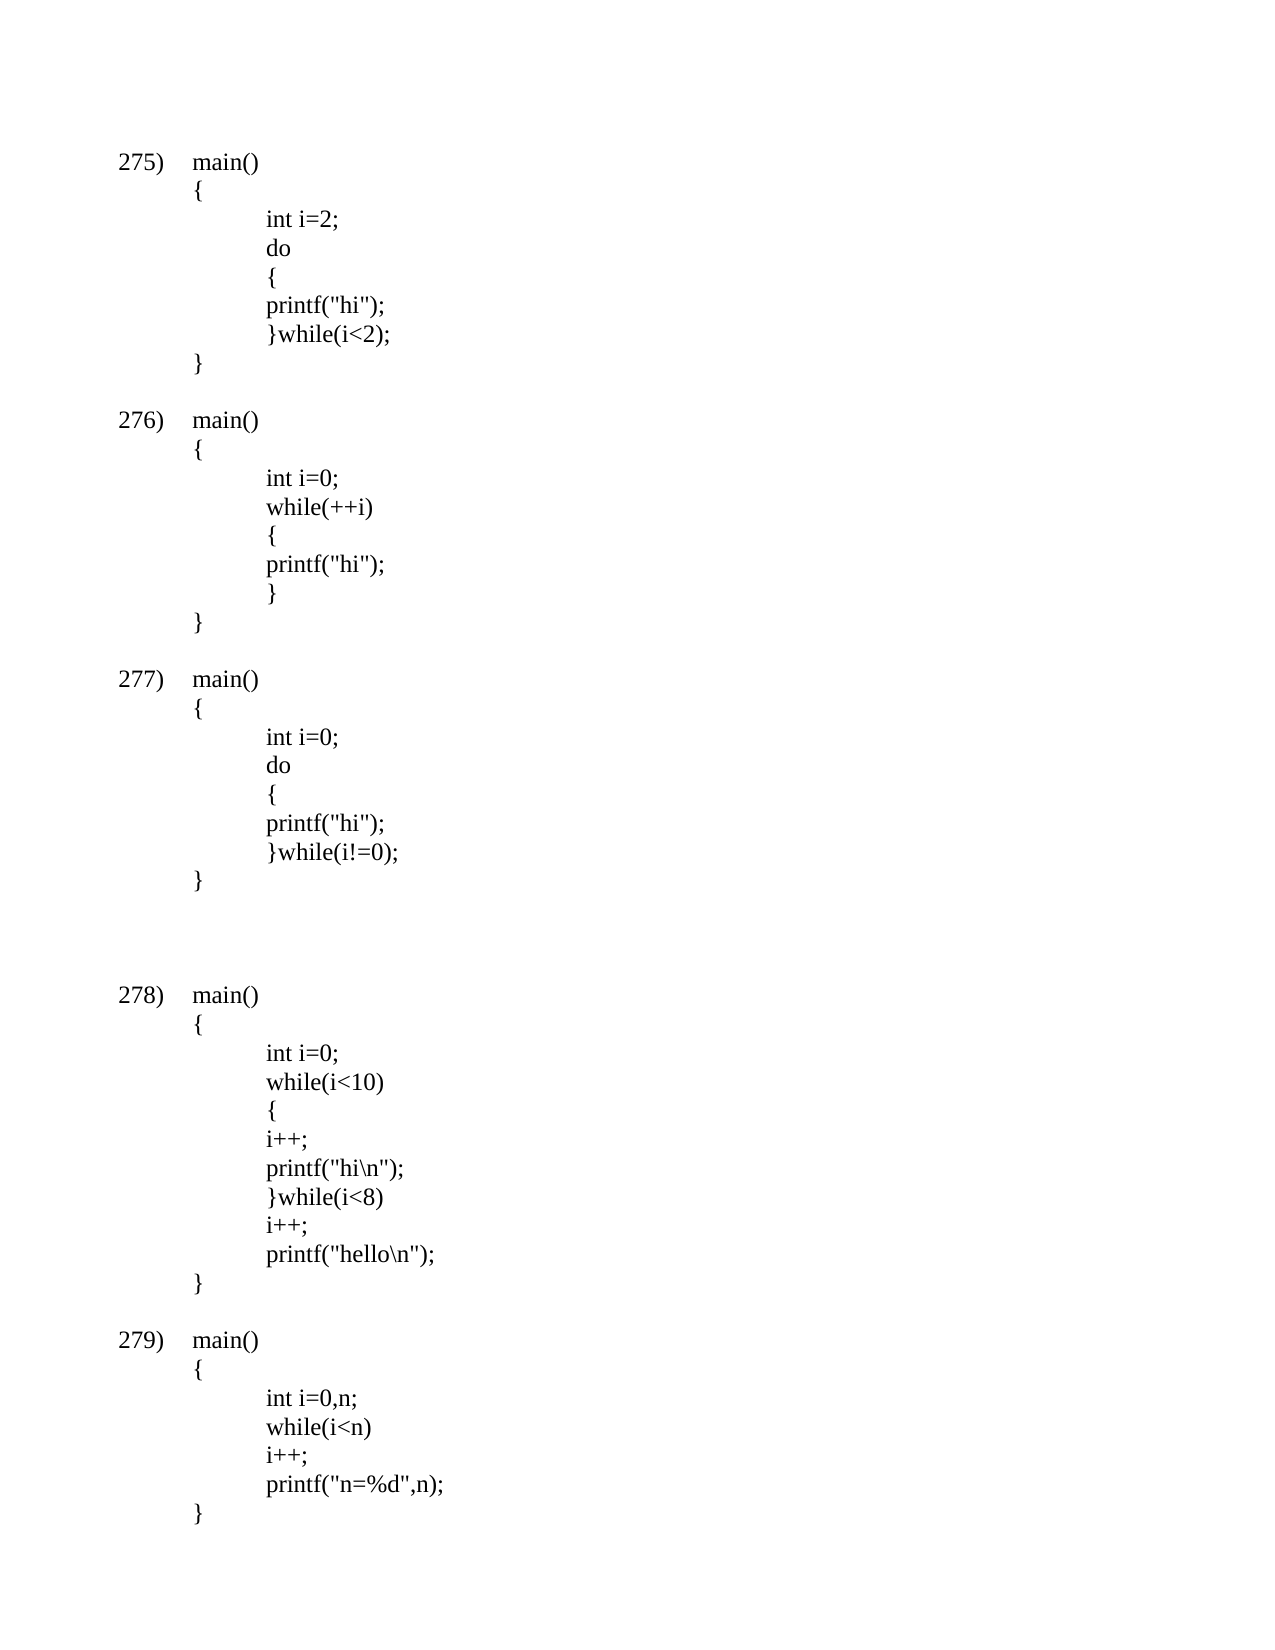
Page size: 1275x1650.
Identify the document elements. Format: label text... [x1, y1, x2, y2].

text int i=2; [118, 204, 1157, 233]
text 275) main() [118, 147, 1157, 176]
text 278) main() [118, 981, 1157, 1009]
text int i=0,n; [118, 1383, 1157, 1412]
text { [118, 1096, 1157, 1124]
text while(++i) [118, 492, 1157, 521]
text i++; [118, 1441, 1157, 1469]
text i++; [118, 1124, 1157, 1153]
text } [118, 1498, 1157, 1527]
text int i=0; [118, 722, 1157, 751]
text { [118, 1354, 1157, 1383]
text } [118, 1268, 1157, 1297]
text }while(i<2); [118, 319, 1157, 348]
text printf("hi"); [118, 549, 1157, 578]
text printf("n=%d",n); [118, 1469, 1157, 1498]
text printf("hello\n"); [118, 1239, 1157, 1268]
text }while(i!=0); [118, 837, 1157, 866]
text { [118, 521, 1157, 549]
text { [118, 434, 1157, 463]
text int i=0; [118, 1038, 1157, 1067]
text { [118, 262, 1157, 291]
text do [118, 233, 1157, 262]
text int i=0; [118, 463, 1157, 492]
text 276) main() [118, 406, 1157, 434]
text 279) main() [118, 1326, 1157, 1354]
text do [118, 751, 1157, 779]
text } [118, 607, 1157, 636]
text while(i<n) [118, 1412, 1157, 1441]
text }while(i<8) [118, 1182, 1157, 1211]
text printf("hi"); [118, 808, 1157, 837]
text i++; [118, 1211, 1157, 1239]
text } [118, 578, 1157, 607]
text } [118, 348, 1157, 377]
text } [118, 866, 1157, 894]
text printf("hi\n"); [118, 1153, 1157, 1182]
text { [118, 1009, 1157, 1038]
text 277) main() [118, 664, 1157, 693]
text printf("hi"); [118, 291, 1157, 319]
text { [118, 176, 1157, 204]
text { [118, 779, 1157, 808]
text while(i<10) [118, 1067, 1157, 1096]
text { [118, 693, 1157, 722]
